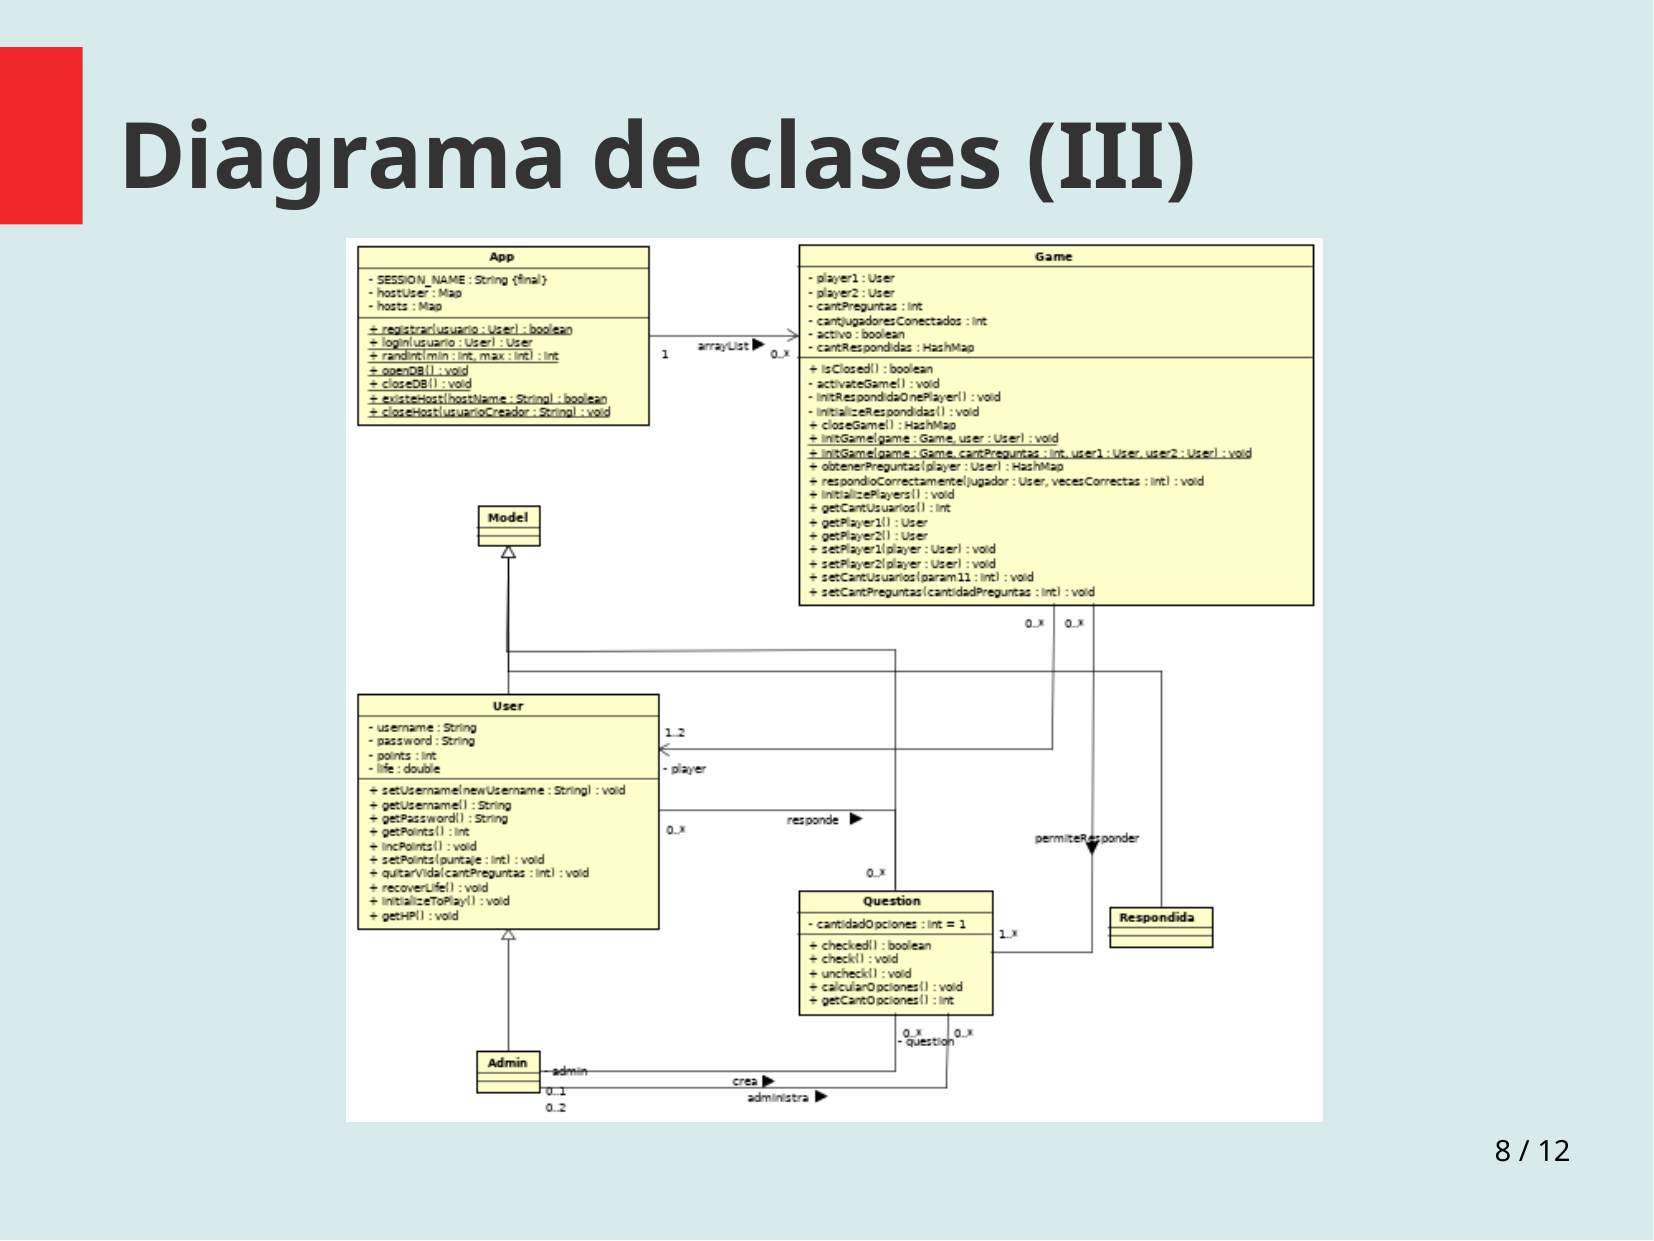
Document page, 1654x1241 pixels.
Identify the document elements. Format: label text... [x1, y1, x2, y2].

title Diagrama de clases (III) [118, 49, 1571, 257]
picture [346, 238, 1323, 1123]
